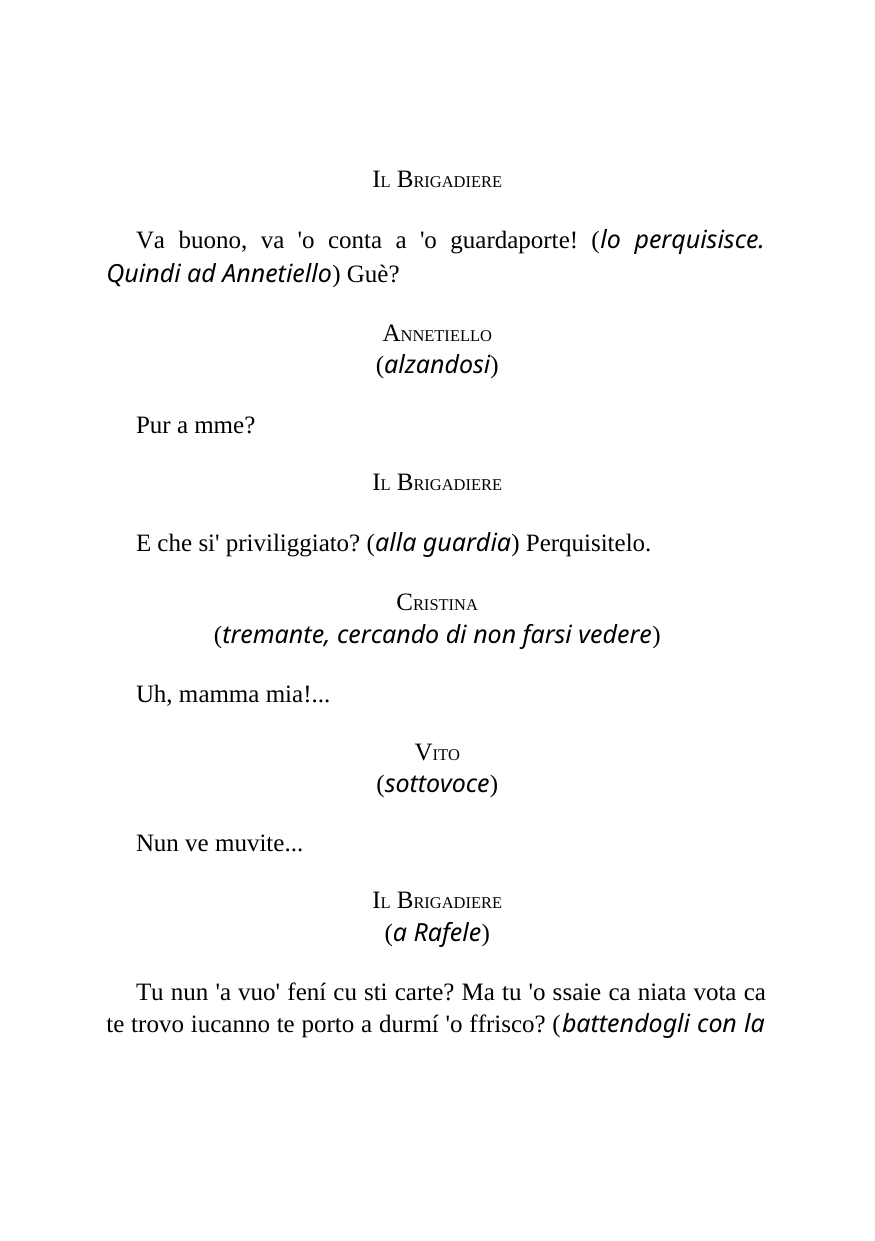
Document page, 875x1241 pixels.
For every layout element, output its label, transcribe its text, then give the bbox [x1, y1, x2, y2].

text (alzandosi) [106, 347, 768, 381]
text Annetiello [106, 318, 768, 347]
text Cristina [106, 587, 768, 616]
text E che si' priviliggiato? (alla guardia) Perquisitelo. [106, 525, 768, 559]
text Pur a mme? [106, 410, 768, 438]
text Il Brigadiere [106, 467, 768, 496]
text (sottovoce) [106, 765, 768, 799]
text Tu nun 'a vuo' fení cu sti carte? Ma tu 'o ssaie ca niata vota ca te trovo iucanno te porto a durmí 'o ffrisco? (battendogli con la [106, 977, 768, 1040]
text (tremante, cercando di non farsi vedere) [106, 616, 768, 650]
text Nun ve muvite... [106, 828, 768, 857]
text Vito [106, 737, 768, 765]
text Il Brigadiere [106, 886, 768, 914]
text Uh, mamma mia!... [106, 679, 768, 708]
text Il Brigadiere [106, 164, 768, 192]
text (a Rafele) [106, 914, 768, 948]
text Va buono, va 'o conta a 'o guardaporte! (lo perquisisce. Quindi ad Annetiello) Guè? [106, 221, 768, 289]
